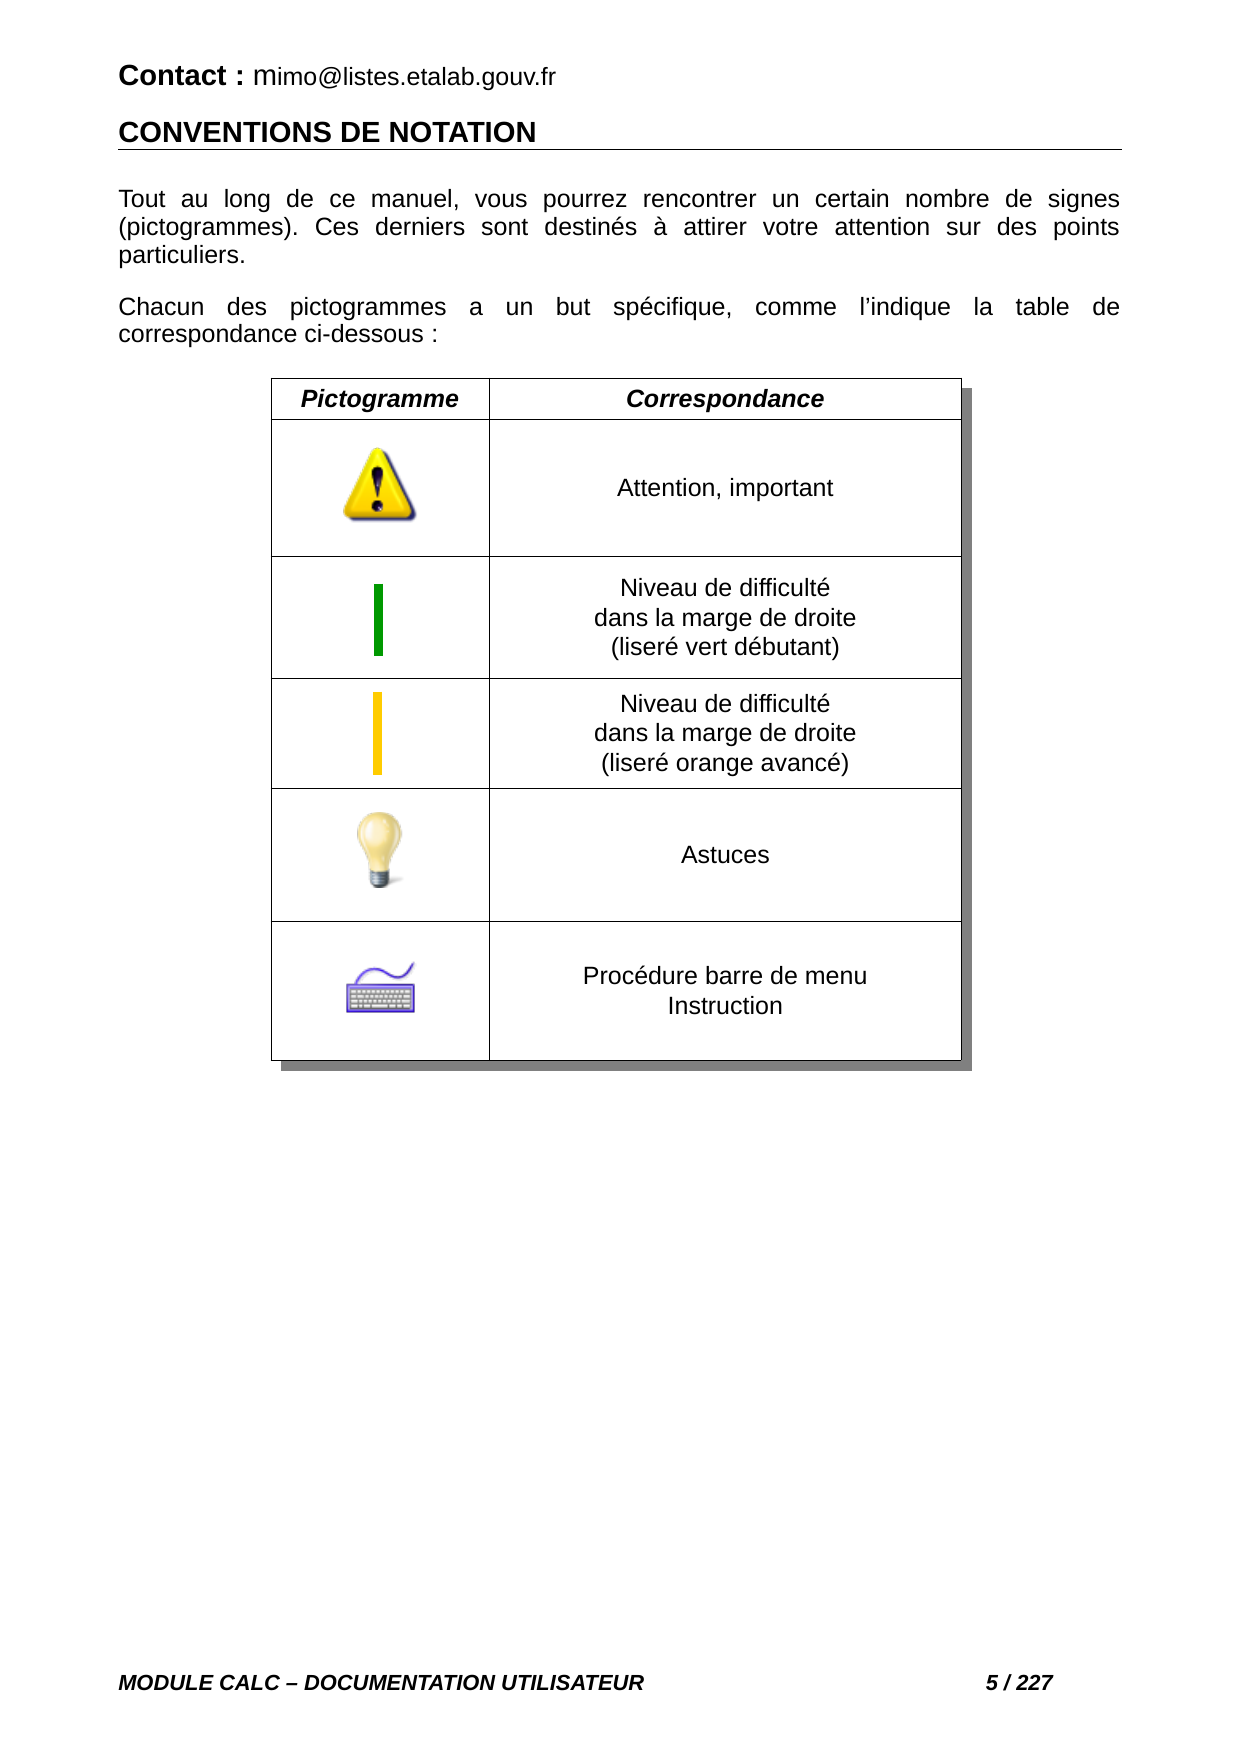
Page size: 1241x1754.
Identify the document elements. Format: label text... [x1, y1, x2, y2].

text Chacun des pictogrammes a un but spécifique, comme l’indique la table de correspondance ci-dessous : [118, 292, 1122, 348]
table_cell [272, 789, 489, 921]
table_cell Niveau de difficulté dans la marge de droite (liseré vert débutant) [490, 557, 961, 678]
text Contact : mimo@listes.etalab.gouv.fr [118, 59, 1122, 92]
table_cell Procédure barre de menu Instruction [490, 922, 961, 1060]
table_cell [272, 557, 489, 678]
picture [342, 951, 418, 1027]
picture [342, 812, 418, 888]
table_cell [272, 679, 489, 788]
picture [342, 447, 418, 523]
table_cell Attention, important [490, 420, 961, 556]
text CONVENTIONS DE NOTATION [118, 116, 1122, 149]
table_cell Astuces [490, 789, 961, 921]
table_header Pictogramme [272, 379, 489, 419]
table_cell Niveau de difficulté dans la marge de droite (liseré orange avancé) [490, 679, 961, 788]
table_cell [272, 420, 489, 556]
table_header Correspondance [490, 379, 961, 419]
table_cell [272, 922, 489, 1060]
text Tout au long de ce manuel, vous pourrez rencontrer un certain nombre de signes (pictogrammes). Ces derniers sont destinés à attirer votre attention sur des points particuliers. [118, 185, 1122, 269]
